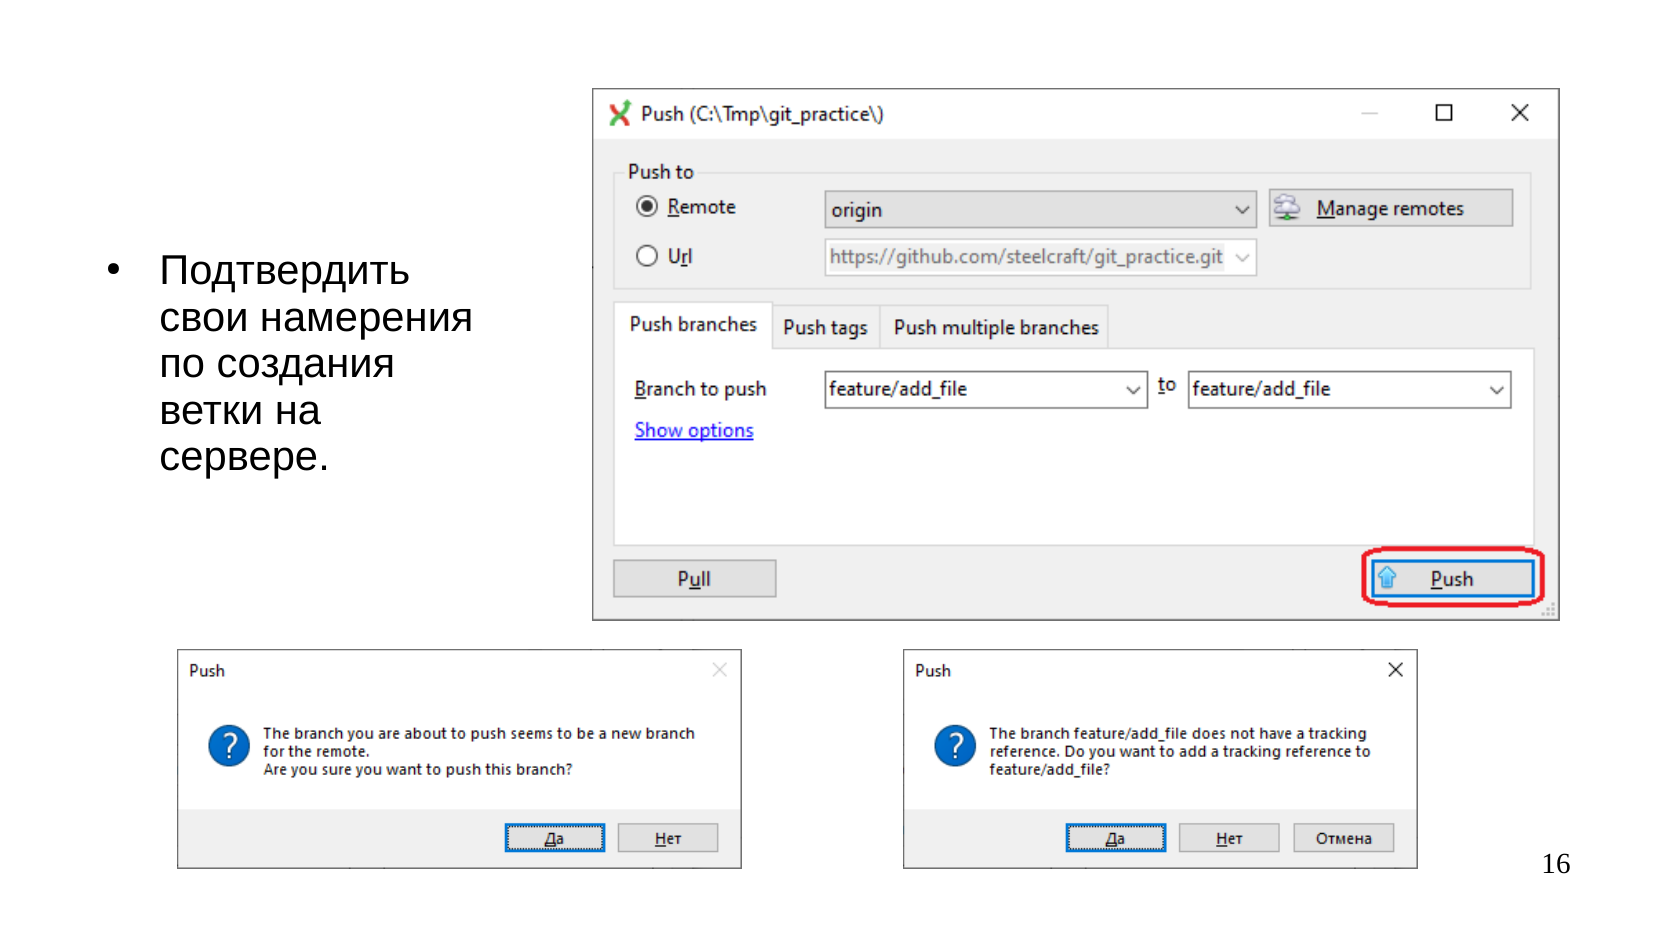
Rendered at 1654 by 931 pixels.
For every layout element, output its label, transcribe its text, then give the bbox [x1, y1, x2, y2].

picture [177, 649, 742, 869]
picture [592, 88, 1560, 621]
list Подтвердить свои намерения по создания ветки на сервере. [88, 247, 479, 532]
picture [903, 649, 1418, 869]
